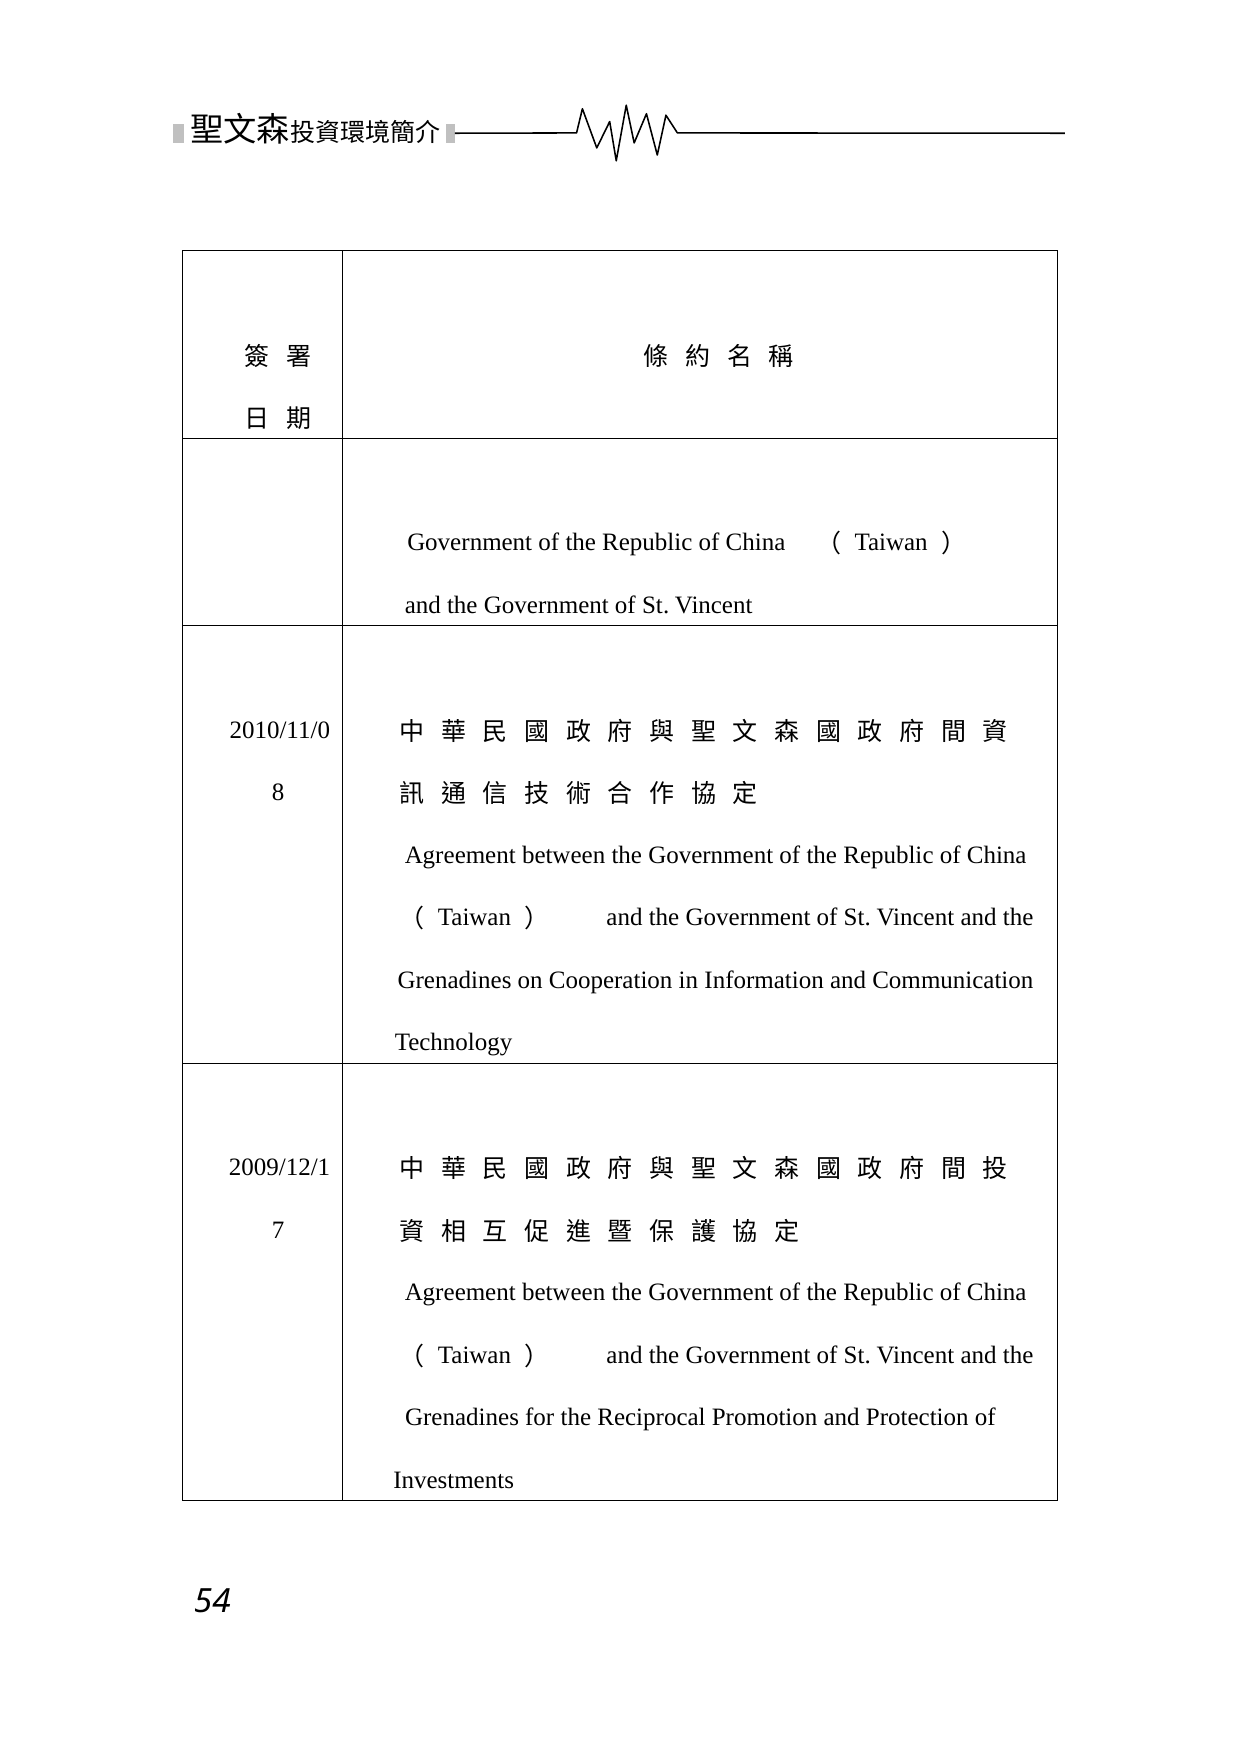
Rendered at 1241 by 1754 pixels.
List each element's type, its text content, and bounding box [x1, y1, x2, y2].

table_header 條約名稱 [343, 251, 1057, 438]
table_cell 2010/11/08 [183, 626, 342, 1063]
table_cell [183, 439, 342, 625]
table_cell 2009/12/17 [183, 1064, 342, 1500]
table_cell 中華民國政府與聖文森國政府間投資相互促進暨保護協定 Agreement between the Government of the Republic of China （Taiwan） and the Government of St. Vincent and the Grenadines for the Reciprocal Promotion and Protection of Investments [343, 1064, 1057, 1500]
table_cell Government of the Republic of China （Taiwan） and the Government of St. Vincent [343, 439, 1057, 625]
table_cell 中華民國政府與聖文森國政府間資訊通信技術合作協定 Agreement between the Government of the Republic of China （Taiwan） and the Government of St. Vincent and the Grenadines on Cooperation in Information and Communication Technology [343, 626, 1057, 1063]
table_header 簽署日期 [183, 251, 342, 438]
